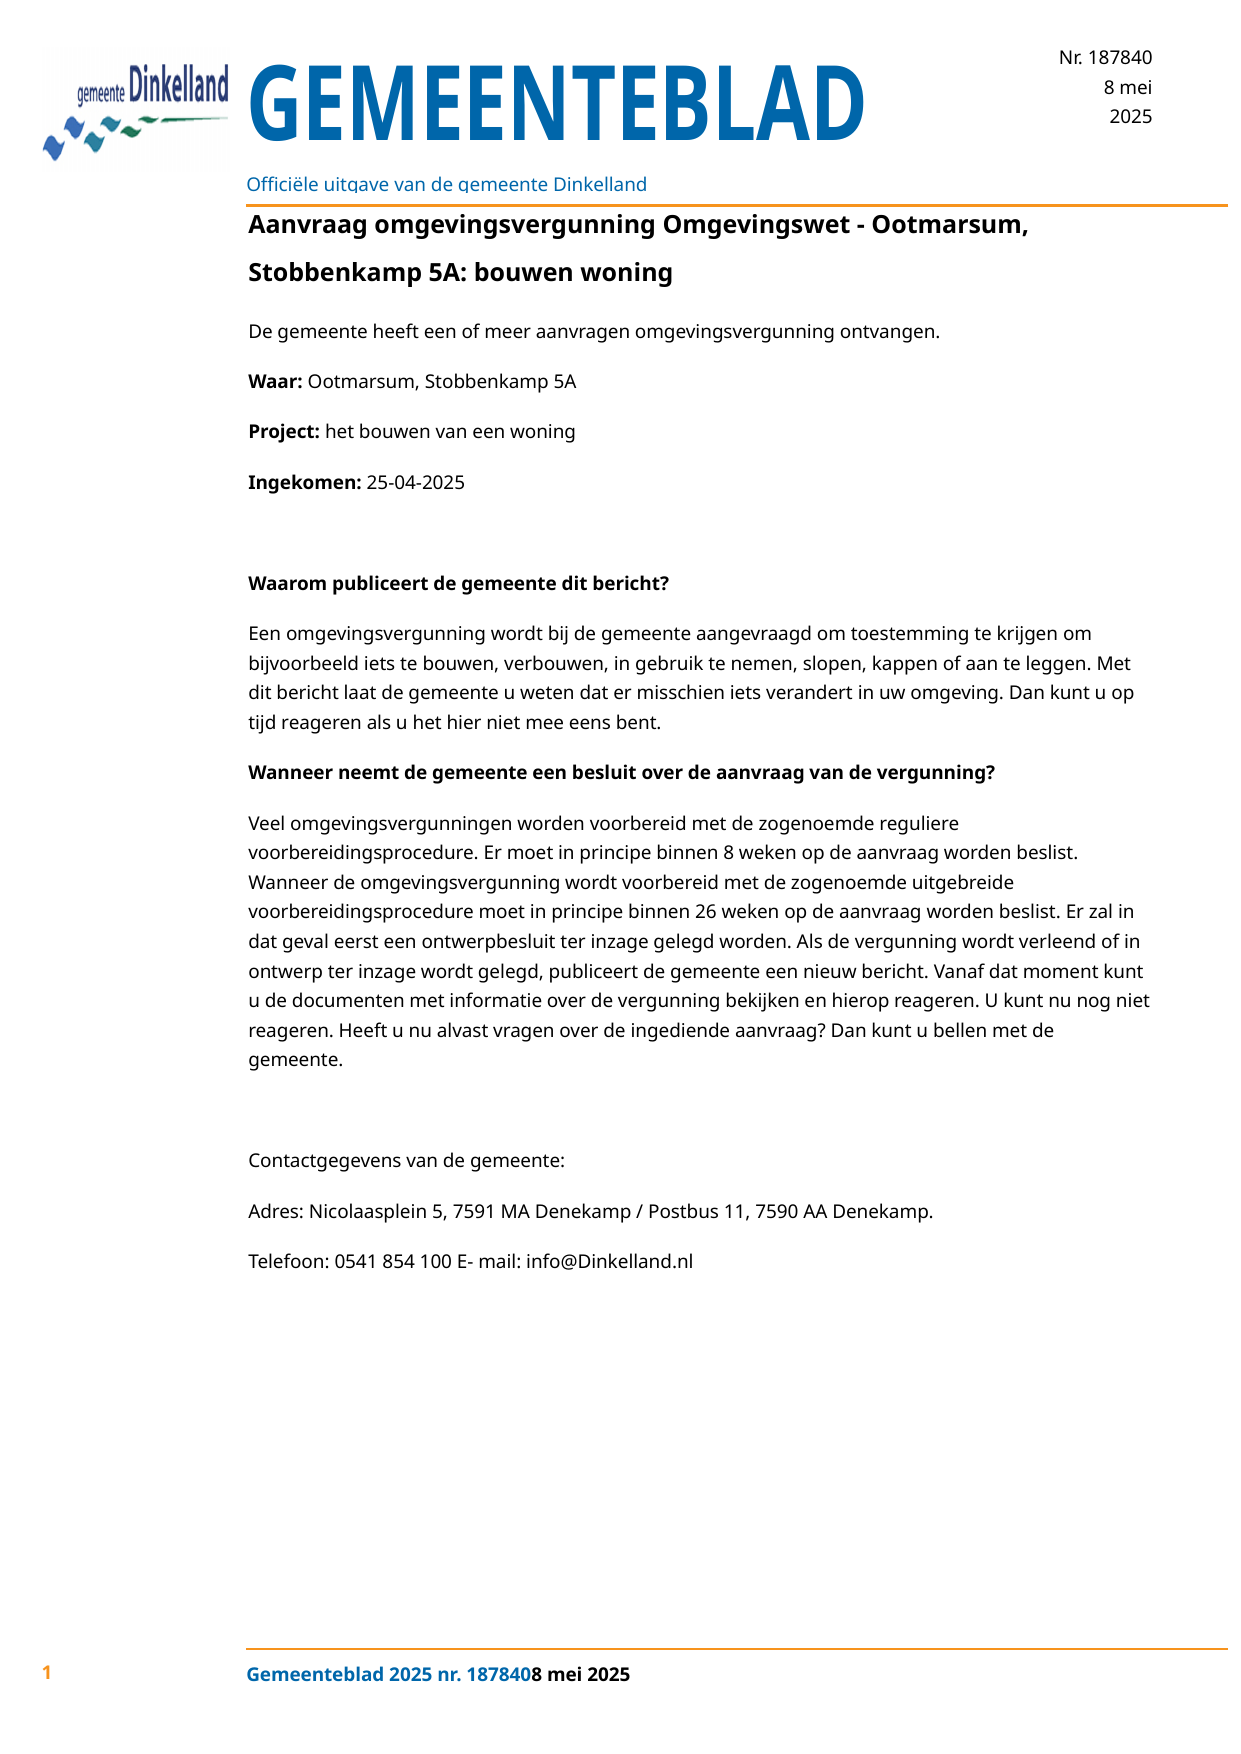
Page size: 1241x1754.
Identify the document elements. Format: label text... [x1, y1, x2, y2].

text Ingekomen: 25-04-2025 [248, 469, 1152, 495]
text Adres: Nicolaasplein 5, 7591 MA Denekamp / Postbus 11, 7590 AA Denekamp. [248, 1198, 1152, 1224]
text Contactgegevens van de gemeente: [248, 1147, 1152, 1173]
text Aanvraag omgevingsvergunning Omgevingswet - Ootmarsum, Stobbenkamp 5A: bouwen woning [248, 207, 1152, 288]
text Wanneer neemt de gemeente een besluit over de aanvraag van de vergunning? [248, 759, 1152, 785]
picture [41, 47, 231, 172]
text Project: het bouwen van een woning [248, 419, 1152, 444]
text De gemeente heeft een of meer aanvragen omgevingsvergunning ontvangen. [248, 318, 1152, 344]
text Veel omgevingsvergunningen worden voorbereid met de zogenoemde reguliere voorbereidingsprocedure. Er moet in principe binnen 8 weken op de aanvraag worden beslist. Wanneer de omgevingsvergunning wordt voorbereid met de zogenoemde uitgebreide voorbereidingsprocedure moet in principe binnen 26 weken op de aanvraag worden beslist. Er zal in dat geval eerst een ontwerpbesluit ter inzage gelegd worden. Als de vergunning wordt verleend of in ontwerp ter inzage wordt gelegd, publiceert de gemeente een nieuw bericht. Vanaf dat moment kunt u de documenten met informatie over de vergunning bekijken en hierop reageren. U kunt nu nog niet reageren. Heeft u nu alvast vragen over de ingediende aanvraag? Dan kunt u bellen met de gemeente. [248, 810, 1152, 1072]
text Een omgevingsvergunning wordt bij de gemeente aangevraagd om toestemming te krijgen om bijvoorbeeld iets te bouwen, verbouwen, in gebruik te nemen, slopen, kappen of aan te leggen. Met dit bericht laat de gemeente u weten dat er misschien iets verandert in uw omgeving. Dan kunt u op tijd reageren als u het hier niet mee eens bent. [248, 620, 1152, 735]
text Waar: Ootmarsum, Stobbenkamp 5A [248, 368, 1152, 394]
text Telefoon: 0541 854 100 E- mail: info@Dinkelland.nl [248, 1248, 1152, 1274]
text Waarom publiceert de gemeente dit bericht? [248, 570, 1152, 596]
